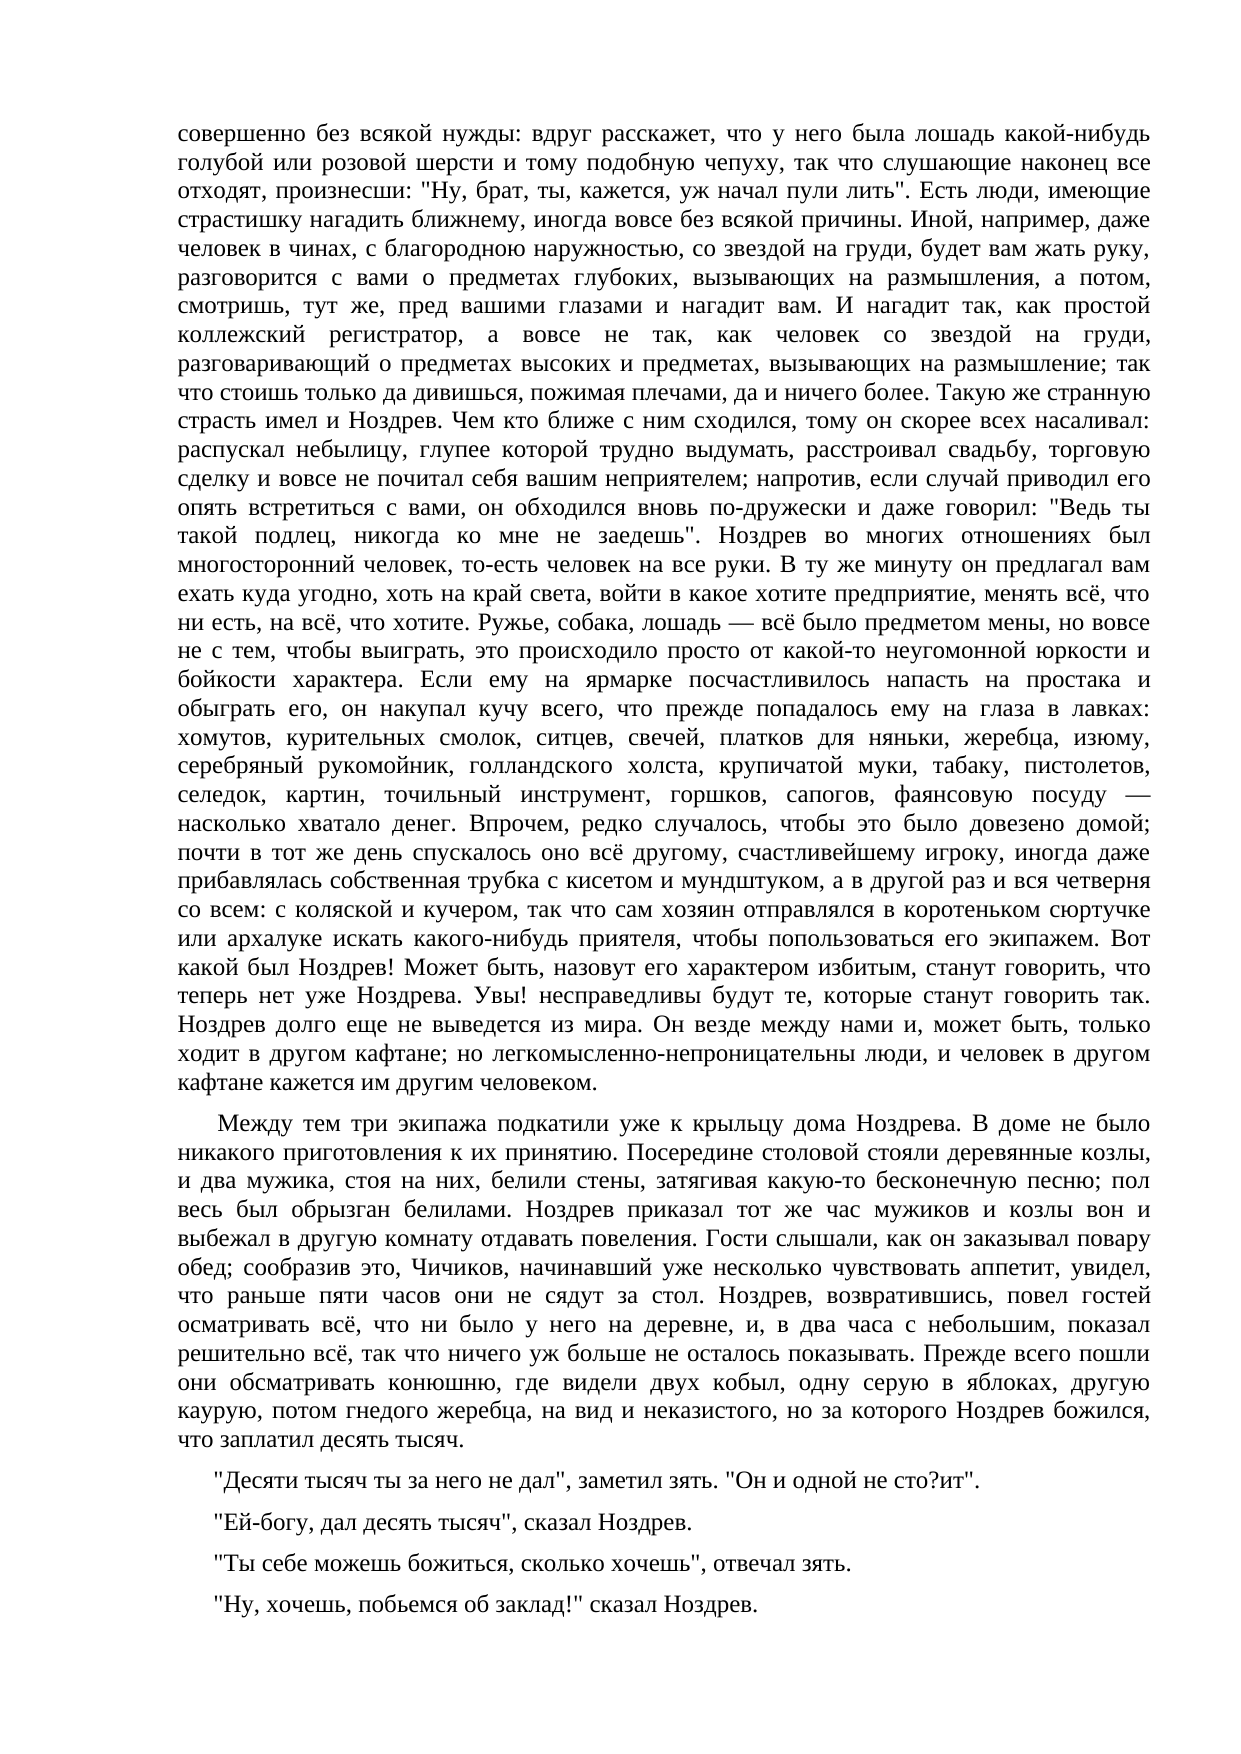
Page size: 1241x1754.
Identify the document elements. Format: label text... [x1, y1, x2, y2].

text совершенно без всякой нужды: вдруг расскажет, что у него была лошадь какой-нибудь голубой или розовой шерсти и тому подобную чепуху, так что слушающие наконец все отходят, произнесши: "Ну, брат, ты, кажется, уж начал пули лить". Есть люди, имеющие страстишку нагадить ближнему, иногда вовсе без всякой причины. Иной, например, даже человек в чинах, с благородною наружностью, со звездой на груди, будет вам жать руку, разговорится с вами о предметах глубоких, вызывающих на размышления, а потом, смотришь, тут же, пред вашими глазами и нагадит вам. И нагадит так, как простой коллежский регистратор, а вовсе не так, как человек со звездой на груди, разговаривающий о предметах высоких и предметах, вызывающих на размышление; так что стоишь только да дивишься, пожимая плечами, да и ничего более. Такую же странную страсть имел и Ноздрев. Чем кто ближе с ним сходился, тому он скорее всех насаливал: распускал небылицу, глупее которой трудно выдумать, расстроивал свадьбу, торговую сделку и вовсе не почитал себя вашим неприятелем; напротив, если случай приводил его опять встретиться с вами, он обходился вновь по-дружески и даже говорил: "Ведь ты такой подлец, никогда ко мне не заедешь". Ноздрев во многих отношениях был многосторонний человек, то-есть человек на все руки. В ту же минуту он предлагал вам ехать куда угодно, хоть на край света, войти в какое хотите предприятие, менять всё, что ни есть, на всё, что хотите. Ружье, собака, лошадь — всё было предметом мены, но вовсе не с тем, чтобы выиграть, это происходило просто от какой-то неугомонной юркости и бойкости характера. Если ему на ярмарке посчастливилось напасть на простака и обыграть его, он накупал кучу всего, что прежде попадалось ему на глаза в лавках: хомутов, курительных смолок, ситцев, свечей, платков для няньки, жеребца, изюму, серебряный рукомойник, голландского холста, крупичатой муки, табаку, пистолетов, селедок, картин, точильный инструмент, горшков, сапогов, фаянсовую посуду — насколько хватало денег. Впрочем, редко случалось, чтобы это было довезено домой; почти в тот же день спускалось оно всё другому, счастливейшему игроку, иногда даже прибавлялась собственная трубка с кисетом и мундштуком, а в другой раз и вся четверня со всем: с коляской и кучером, так что сам хозяин отправлялся в коротеньком сюртучке или архалуке искать какого-нибудь приятеля, чтобы попользоваться его экипажем. Вот какой был Ноздрев! Может быть, назовут его характером избитым, станут говорить, что теперь нет уже Ноздрева. Увы! несправедливы будут те, которые станут говорить так. Ноздрев долго еще не выведется из мира. Он везде между нами и, может быть, только ходит в другом кафтане; но легкомысленно-непроницательны люди, и человек в другом кафтане кажется им другим человеком. [177, 118, 1152, 1096]
text "Ей-богу, дал десять тысяч", сказал Ноздрев. [177, 1507, 1152, 1536]
text "Десяти тысяч ты за него не дал", заметил зять. "Он и одной не сто?ит". [177, 1466, 1152, 1494]
text Между тем три экипажа подкатили уже к крыльцу дома Ноздрева. В доме не было никакого приготовления к их принятию. Посередине столовой стояли деревянные козлы, и два мужика, стоя на них, белили стены, затягивая какую-то бесконечную песню; пол весь был обрызган белилами. Ноздрев приказал тот же час мужиков и козлы вон и выбежал в другую комнату отдавать повеления. Гости слышали, как он заказывал повару обед; сообразив это, Чичиков, начинавший уже несколько чувствовать аппетит, увидел, что раньше пяти часов они не сядут за стол. Ноздрев, возвратившись, повел гостей осматривать всё, что ни было у него на деревне, и, в два часа с небольшим, показал решительно всё, так что ничего уж больше не осталось показывать. Прежде всего пошли они обсматривать конюшню, где видели двух кобыл, одну серую в яблоках, другую каурую, потом гнедого жеребца, на вид и неказистого, но за которого Ноздрев божился, что заплатил десять тысяч. [177, 1108, 1152, 1453]
text "Ну, хочешь, побьемся об заклад!" сказал Ноздрев. [177, 1589, 1152, 1618]
text "Ты себе можешь божиться, сколько хочешь", отвечал зять. [177, 1548, 1152, 1577]
